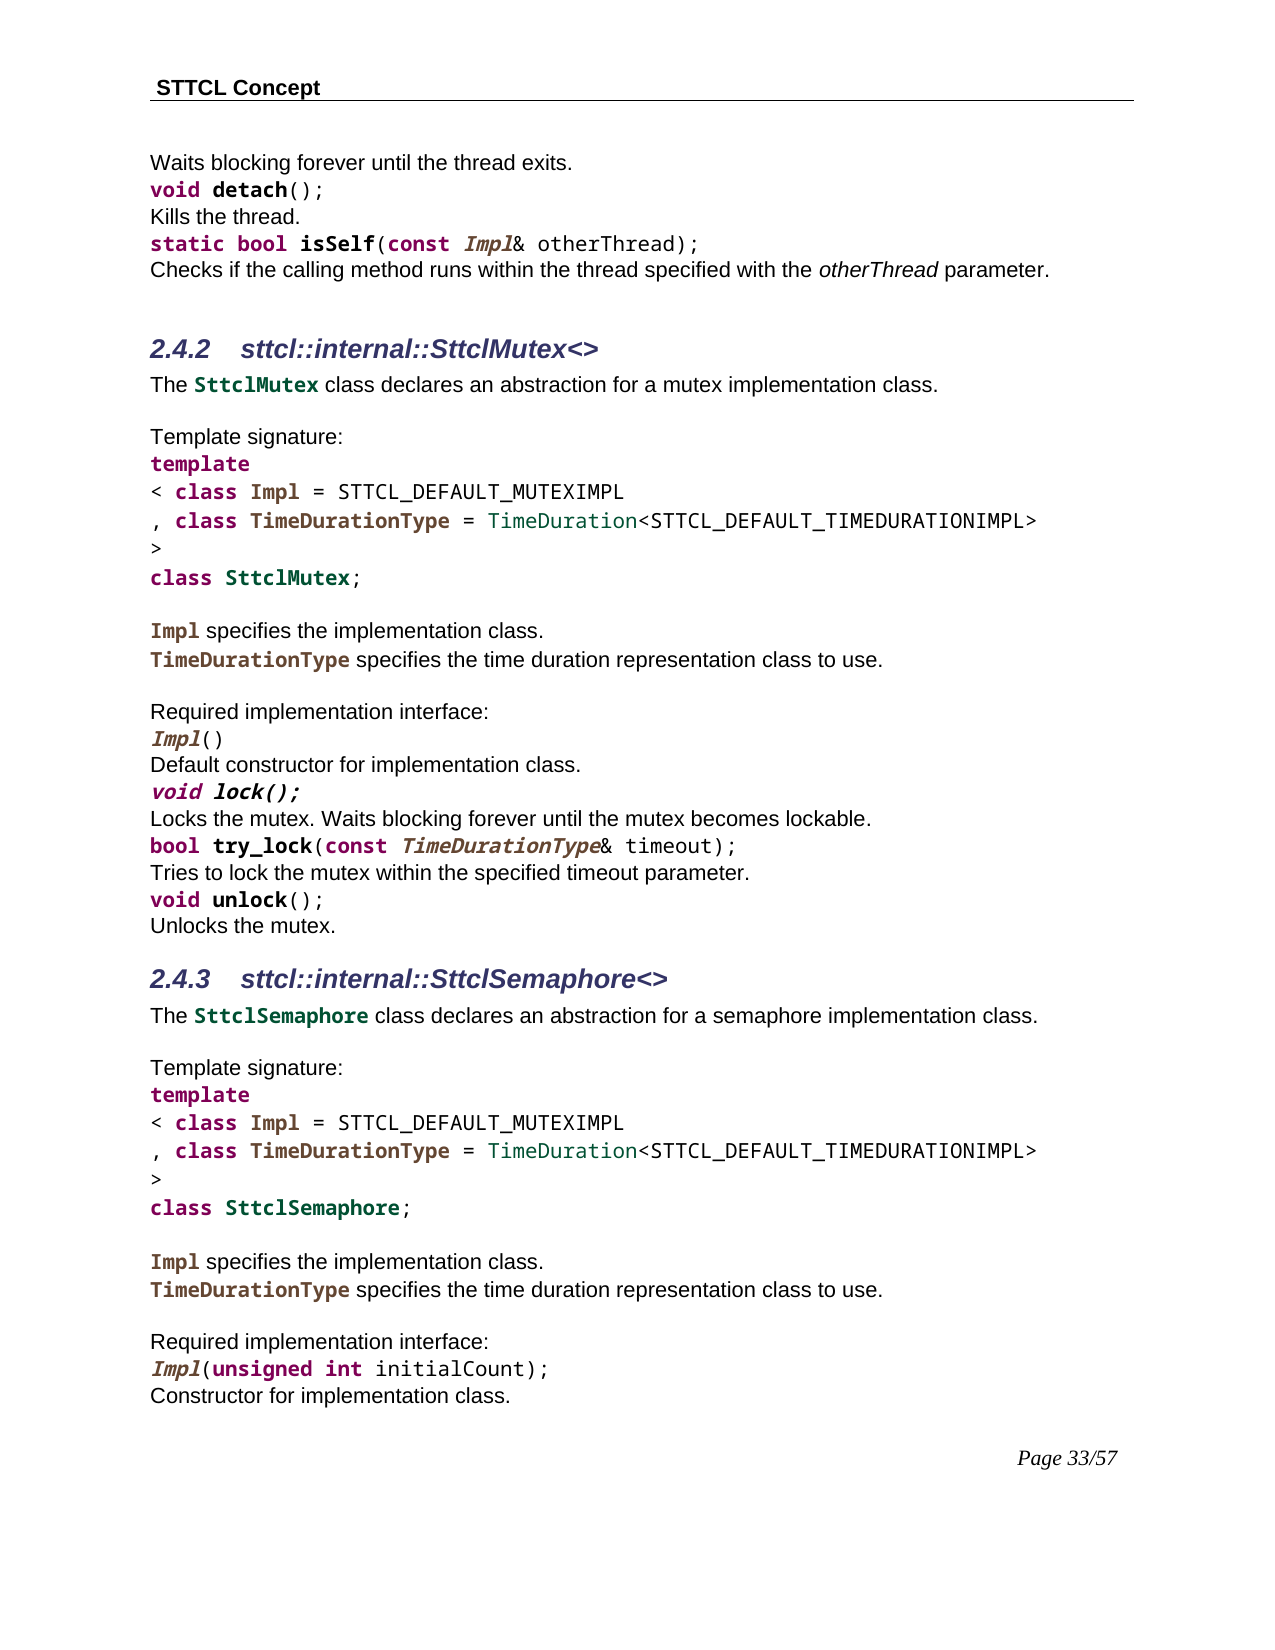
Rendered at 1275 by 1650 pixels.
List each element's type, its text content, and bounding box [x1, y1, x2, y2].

text Waits blocking forever until the thread exits. [150, 150, 1125, 175]
text void unlock(); [150, 885, 1125, 913]
text Impl() [150, 724, 1125, 752]
text , class TimeDurationType = TimeDuration<STTCL_DEFAULT_TIMEDURATIONIMPL> [150, 506, 1125, 534]
text Impl(unsigned int initialCount); [150, 1354, 1125, 1383]
text , class TimeDurationType = TimeDuration<STTCL_DEFAULT_TIMEDURATIONIMPL> [150, 1137, 1125, 1165]
text Constructor for implementation class. [150, 1383, 1125, 1408]
text Required implementation interface: [150, 698, 1125, 724]
text Checks if the calling method runs within the thread specified with the otherThread parameter. [150, 257, 1125, 282]
text class SttclMutex; [150, 563, 1125, 591]
text Tries to lock the mutex within the specified timeout parameter. [150, 859, 1125, 885]
text void lock(); [150, 777, 1125, 806]
text Default constructor for implementation class. [150, 752, 1125, 777]
text Template signature: [150, 424, 1125, 449]
text Kills the thread. [150, 204, 1125, 229]
text Template signature: [150, 1054, 1125, 1080]
text > [150, 1165, 1125, 1193]
text bool try_lock(const TimeDurationType& timeout); [150, 831, 1125, 859]
text > [150, 534, 1125, 563]
subtitle sttcl::internal::SttclMutex<> [150, 333, 1125, 364]
text template [150, 1080, 1125, 1108]
text Impl specifies the implementation class. [150, 1247, 1125, 1276]
text Unlocks the mutex. [150, 913, 1125, 938]
text template [150, 449, 1125, 477]
subtitle sttcl::internal::SttclSemaphore<> [150, 963, 1125, 994]
text class SttclSemaphore; [150, 1193, 1125, 1222]
text Locks the mutex. Waits blocking forever until the mutex becomes lockable. [150, 806, 1125, 831]
text TimeDurationType specifies the time duration representation class to use. [150, 645, 1125, 673]
text static bool isSelf(const Impl& otherThread); [150, 229, 1125, 257]
text < class Impl = STTCL_DEFAULT_MUTEXIMPL [150, 1108, 1125, 1137]
text void detach(); [150, 175, 1125, 204]
text The SttclSemaphore class declares an abstraction for a semaphore implementation class. [150, 1001, 1125, 1029]
text < class Impl = STTCL_DEFAULT_MUTEXIMPL [150, 477, 1125, 506]
text TimeDurationType specifies the time duration representation class to use. [150, 1276, 1125, 1304]
text Required implementation interface: [150, 1329, 1125, 1354]
text Impl specifies the implementation class. [150, 616, 1125, 645]
text The SttclMutex class declares an abstraction for a mutex implementation class. [150, 370, 1125, 399]
